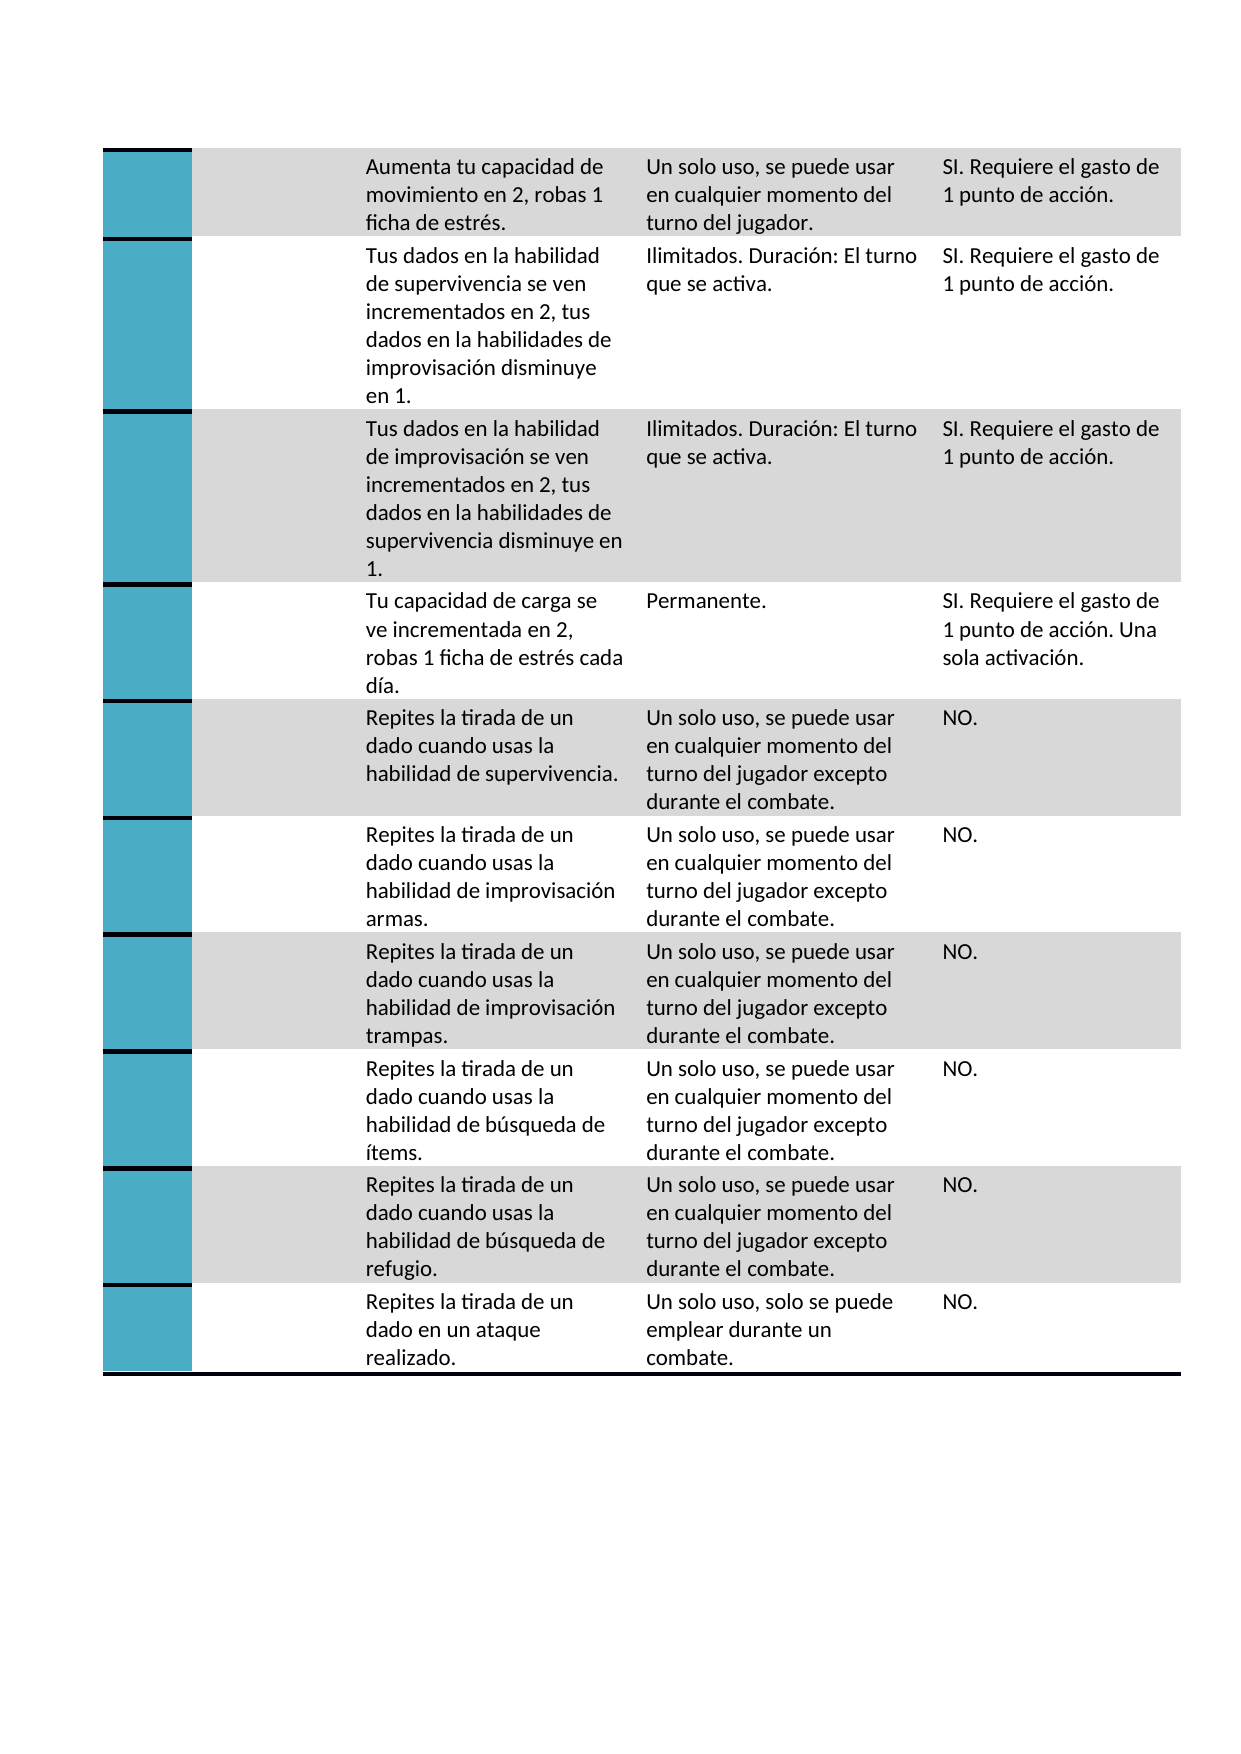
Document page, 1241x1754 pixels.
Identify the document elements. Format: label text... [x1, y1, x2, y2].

table_cell Ilimitados. Duración: El turno que se activa. [635, 236, 931, 409]
table_cell [103, 703, 192, 816]
table_cell [103, 937, 192, 1049]
table_cell NO. [931, 1049, 1181, 1166]
table_cell SI. Requiere el gasto de 1 punto de acción. [931, 409, 1181, 582]
table_cell Repites la tirada de un dado cuando usas la habilidad de improvisación armas. [354, 816, 635, 932]
table_cell Un solo uso, se puede usar en cualquier momento del turno del jugador excepto durante el combate. [635, 699, 931, 816]
table_cell Aumenta tu capacidad de movimiento en 2, robas 1 ficha de estrés. [354, 148, 635, 236]
table_cell Un solo uso, solo se puede emplear durante un combate. [635, 1283, 931, 1371]
table_cell Repites la tirada de un dado cuando usas la habilidad de búsqueda de ítems. [354, 1049, 635, 1166]
table_cell [192, 582, 354, 699]
table_cell [103, 587, 192, 699]
table_cell [192, 409, 354, 582]
table_cell [103, 820, 192, 932]
table_cell [103, 152, 192, 236]
table_cell Repites la tirada de un dado cuando usas la habilidad de supervivencia. [354, 699, 635, 816]
table_cell Un solo uso, se puede usar en cualquier momento del turno del jugador. [635, 148, 931, 236]
table_cell [192, 1049, 354, 1166]
table_cell NO. [931, 816, 1181, 932]
table_cell NO. [931, 1166, 1181, 1283]
table_cell SI. Requiere el gasto de 1 punto de acción. Una sola activación. [931, 582, 1181, 699]
table_cell Tus dados en la habilidad de improvisación se ven incrementados en 2, tus dados en la habilidades de supervivencia disminuye en 1. [354, 409, 635, 582]
table_cell [192, 699, 354, 816]
table_cell Repites la tirada de un dado cuando usas la habilidad de búsqueda de refugio. [354, 1166, 635, 1283]
table_cell Repites la tirada de un dado en un ataque realizado. [354, 1283, 635, 1371]
table_cell NO. [931, 932, 1181, 1049]
table_cell Un solo uso, se puede usar en cualquier momento del turno del jugador excepto durante el combate. [635, 1166, 931, 1283]
table_cell [103, 241, 192, 409]
table_cell [103, 414, 192, 582]
table_cell [103, 1287, 192, 1371]
table_cell [192, 236, 354, 409]
table_cell [192, 148, 354, 236]
table_cell [192, 816, 354, 932]
table_cell Repites la tirada de un dado cuando usas la habilidad de improvisación trampas. [354, 932, 635, 1049]
table_cell [192, 1166, 354, 1283]
table_cell Ilimitados. Duración: El turno que se activa. [635, 409, 931, 582]
table_cell NO. [931, 1283, 1181, 1371]
table_cell Tus dados en la habilidad de supervivencia se ven incrementados en 2, tus dados en la habilidades de improvisación disminuye en 1. [354, 236, 635, 409]
table_cell SI. Requiere el gasto de 1 punto de acción. [931, 236, 1181, 409]
table_cell Un solo uso, se puede usar en cualquier momento del turno del jugador excepto durante el combate. [635, 1049, 931, 1166]
table_cell [103, 1171, 192, 1283]
table_cell [192, 1283, 354, 1371]
table_cell Permanente. [635, 582, 931, 699]
table_cell Un solo uso, se puede usar en cualquier momento del turno del jugador excepto durante el combate. [635, 932, 931, 1049]
table_cell [192, 932, 354, 1049]
table_cell NO. [931, 699, 1181, 816]
table_cell Un solo uso, se puede usar en cualquier momento del turno del jugador excepto durante el combate. [635, 816, 931, 932]
table_cell [103, 1054, 192, 1166]
table_cell Tu capacidad de carga se ve incrementada en 2, robas 1 ficha de estrés cada día. [354, 582, 635, 699]
table_cell SI. Requiere el gasto de 1 punto de acción. [931, 148, 1181, 236]
